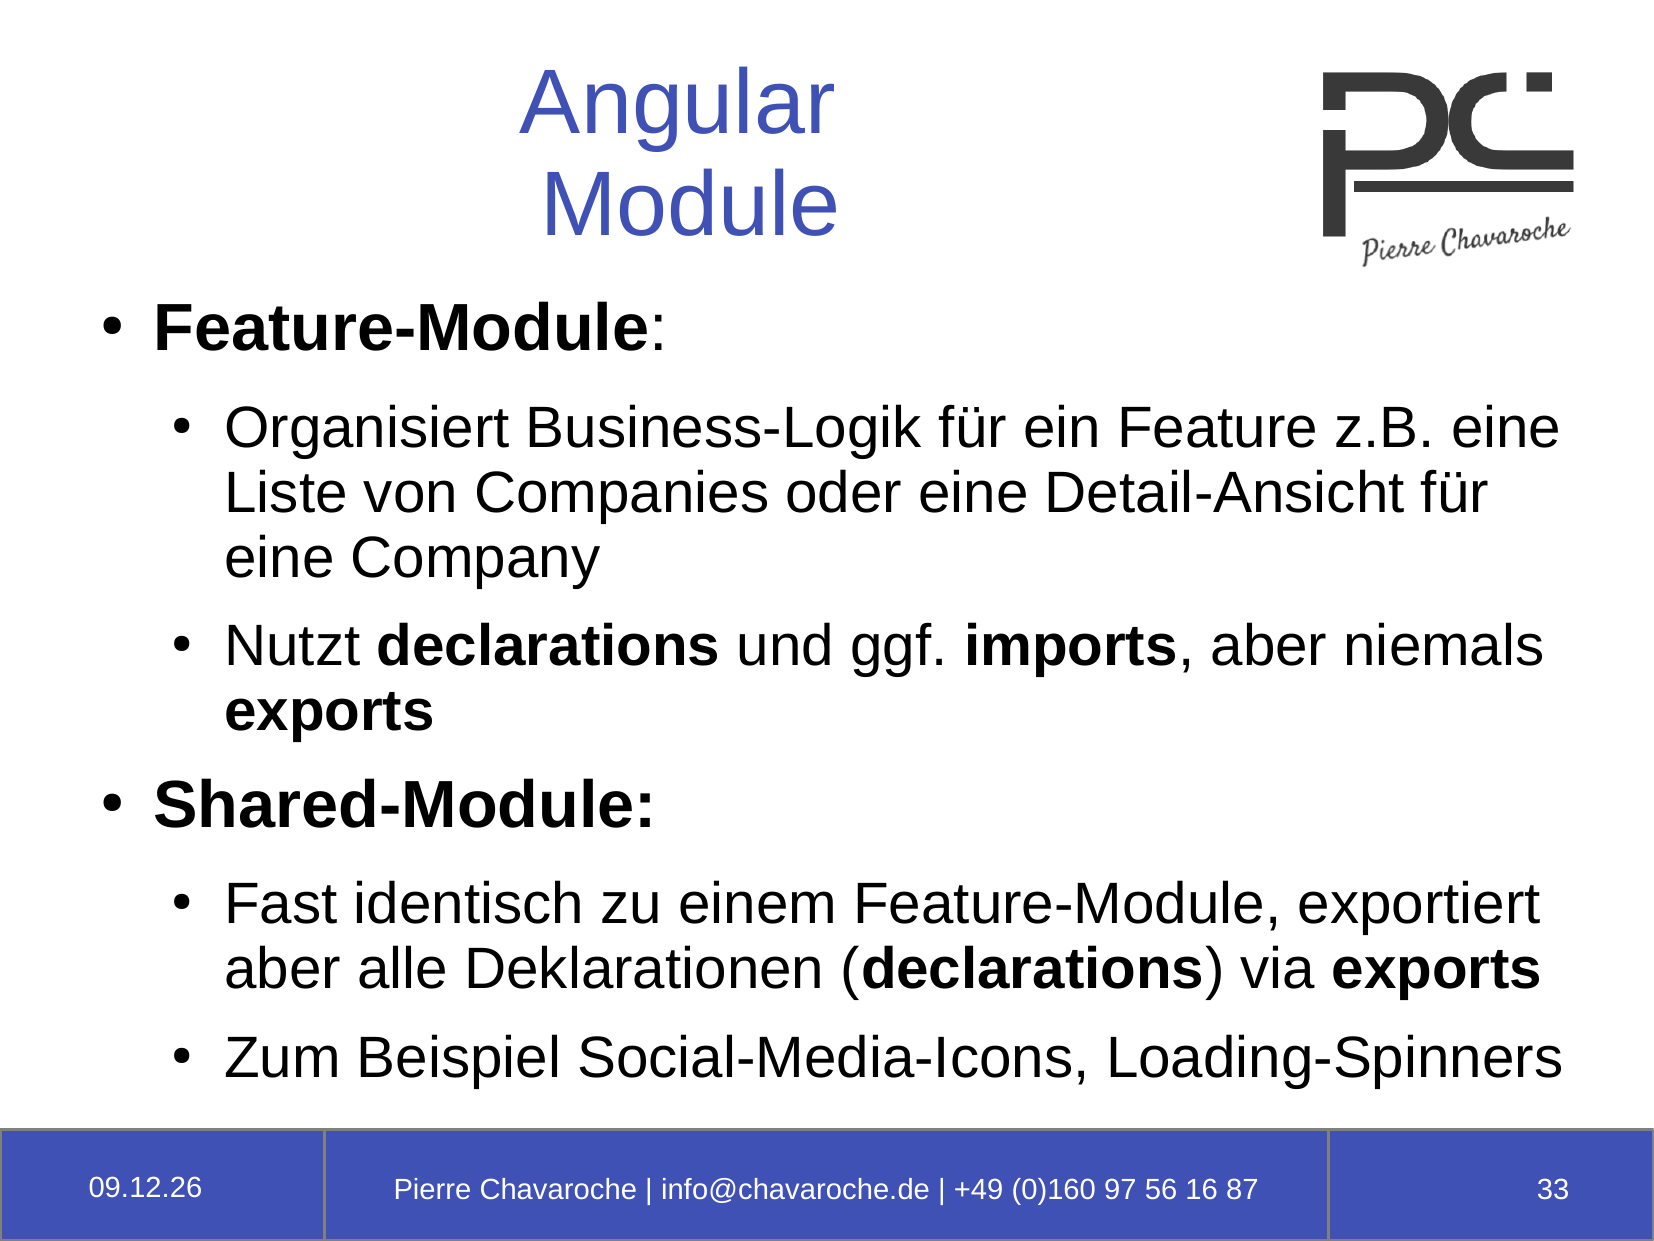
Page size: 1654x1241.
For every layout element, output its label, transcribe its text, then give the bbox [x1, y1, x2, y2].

picture [1307, 29, 1589, 311]
title Angular Module [82, 49, 1300, 257]
list Feature-Module: Organisiert Business-Logik für ein Feature z.B. eine Liste von Companies oder eine Detail-Ansicht für eine Company Nutzt declarations und ggf. imports, aber niemals exports Shared-Module: Fast identisch zu einem Feature-Module, exportiert aber alle Deklarationen (declarations) via exports Zum Beispiel Social-Media-Icons, Loading-Spinners [82, 290, 1571, 1109]
